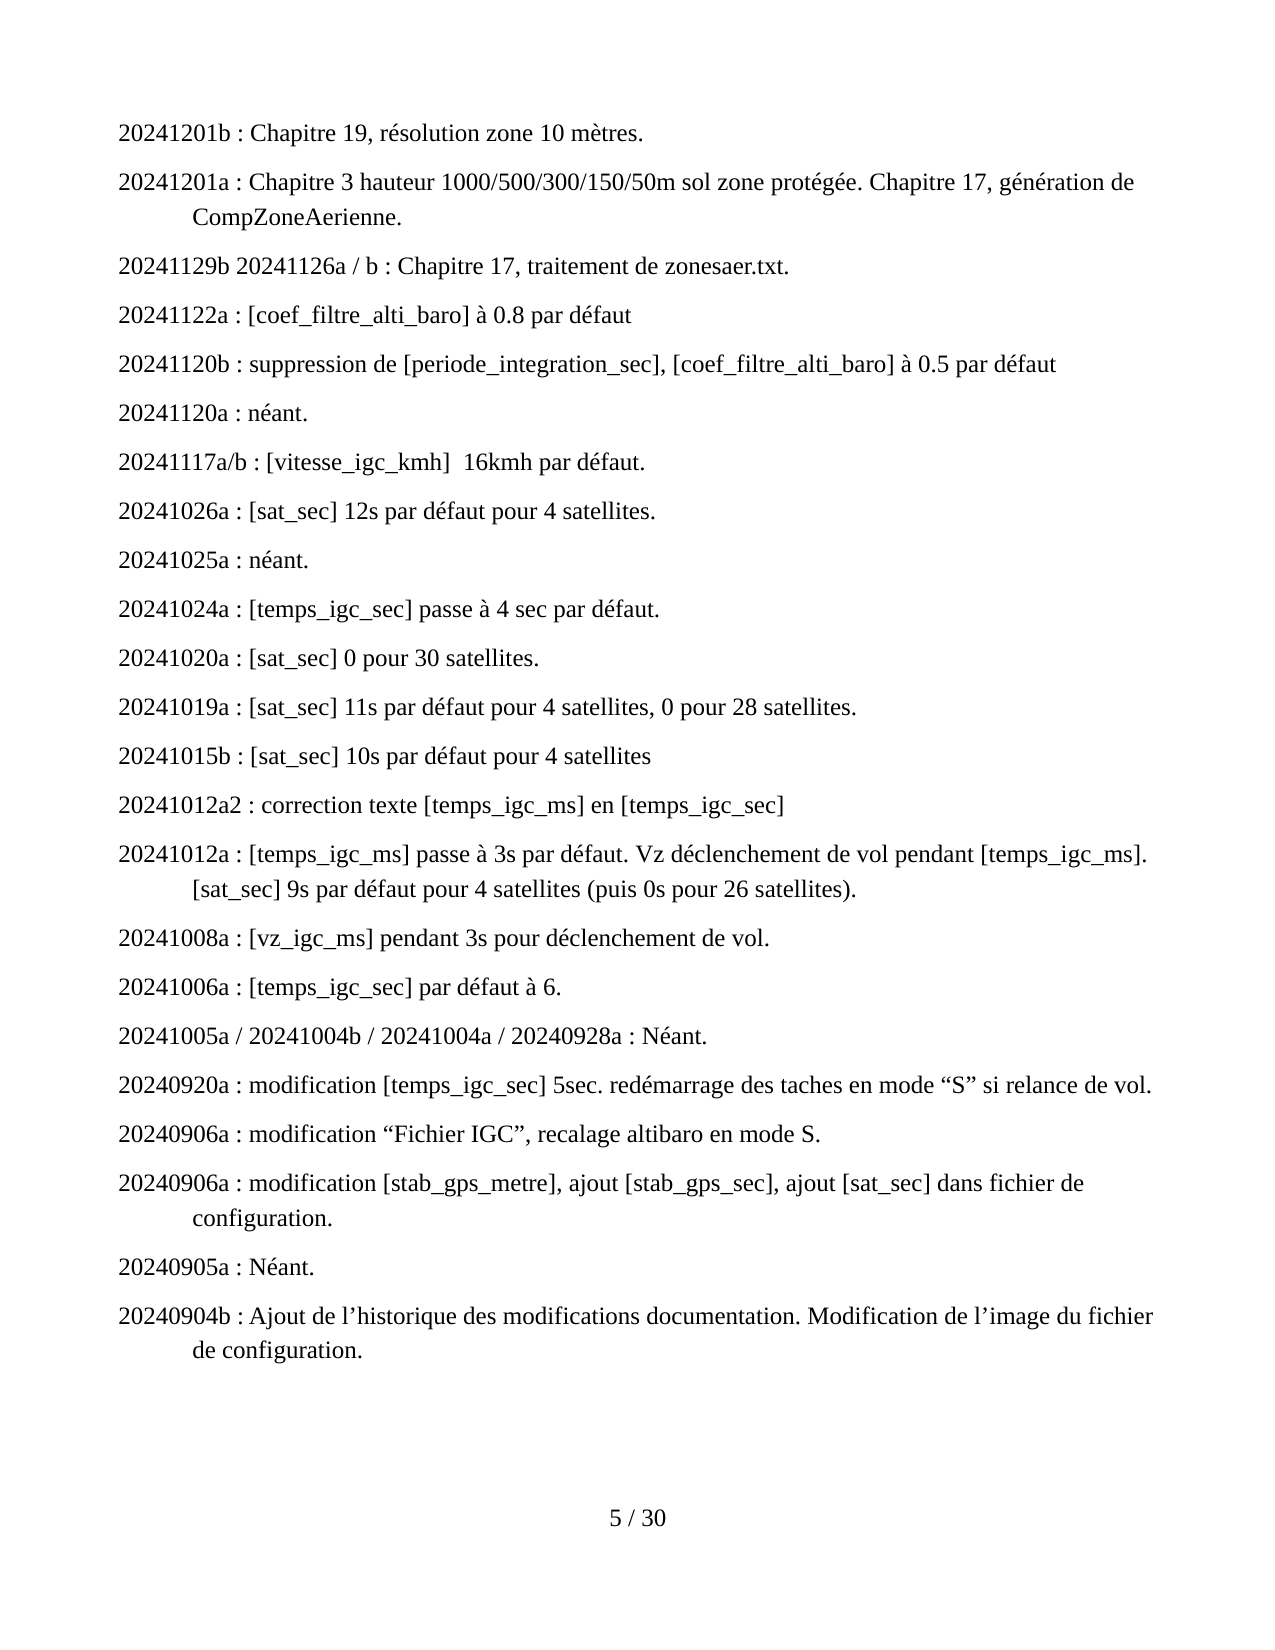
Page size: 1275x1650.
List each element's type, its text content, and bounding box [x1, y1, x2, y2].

text 20241012a2 : correction texte [temps_igc_ms] en [temps_igc_sec] [118, 790, 1157, 819]
text 20240920a : modification [temps_igc_sec] 5sec. redémarrage des taches en mode “S” si relance de vol. [118, 1070, 1157, 1099]
text 20241019a : [sat_sec] 11s par défaut pour 4 satellites, 0 pour 28 satellites. [118, 692, 1157, 721]
text 20241025a : néant. [118, 545, 1157, 574]
text 20241020a : [sat_sec] 0 pour 30 satellites. [118, 643, 1157, 672]
text 20241120a : néant. [118, 398, 1157, 427]
text 20240904b : Ajout de l’historique des modifications documentation. Modification de l’image du fichier de configuration. [118, 1301, 1157, 1364]
text 20241117a/b : [vitesse_igc_kmh] 16kmh par défaut. [118, 447, 1157, 476]
text 20241015b : [sat_sec] 10s par défaut pour 4 satellites [118, 741, 1157, 770]
text 20241129b 20241126a / b : Chapitre 17, traitement de zonesaer.txt. [118, 251, 1157, 279]
text 20240905a : Néant. [118, 1252, 1157, 1281]
text 20241201b : Chapitre 19, résolution zone 10 mètres. [118, 118, 1157, 147]
text 20241201a : Chapitre 3 hauteur 1000/500/300/150/50m sol zone protégée. Chapitre 17, génération de CompZoneAerienne. [118, 167, 1157, 230]
text 20241120b : suppression de [periode_integration_sec], [coef_filtre_alti_baro] à 0.5 par défaut [118, 349, 1157, 378]
text 20240906a : modification “Fichier IGC”, recalage altibaro en mode S. [118, 1119, 1157, 1148]
text 20241005a / 20241004b / 20241004a / 20240928a : Néant. [118, 1021, 1157, 1050]
text 20241006a : [temps_igc_sec] par défaut à 6. [118, 972, 1157, 1001]
text 20241122a : [coef_filtre_alti_baro] à 0.8 par défaut [118, 300, 1157, 328]
text 20241008a : [vz_igc_ms] pendant 3s pour déclenchement de vol. [118, 923, 1157, 952]
text 20241012a : [temps_igc_ms] passe à 3s par défaut. Vz déclenchement de vol pendant [temps_igc_ms]. [sat_sec] 9s par défaut pour 4 satellites (puis 0s pour 26 satellites). [118, 839, 1157, 903]
text 20240906a : modification [stab_gps_metre], ajout [stab_gps_sec], ajout [sat_sec] dans fichier de configuration. [118, 1168, 1157, 1232]
text 20241026a : [sat_sec] 12s par défaut pour 4 satellites. [118, 496, 1157, 525]
text 20241024a : [temps_igc_sec] passe à 4 sec par défaut. [118, 594, 1157, 623]
